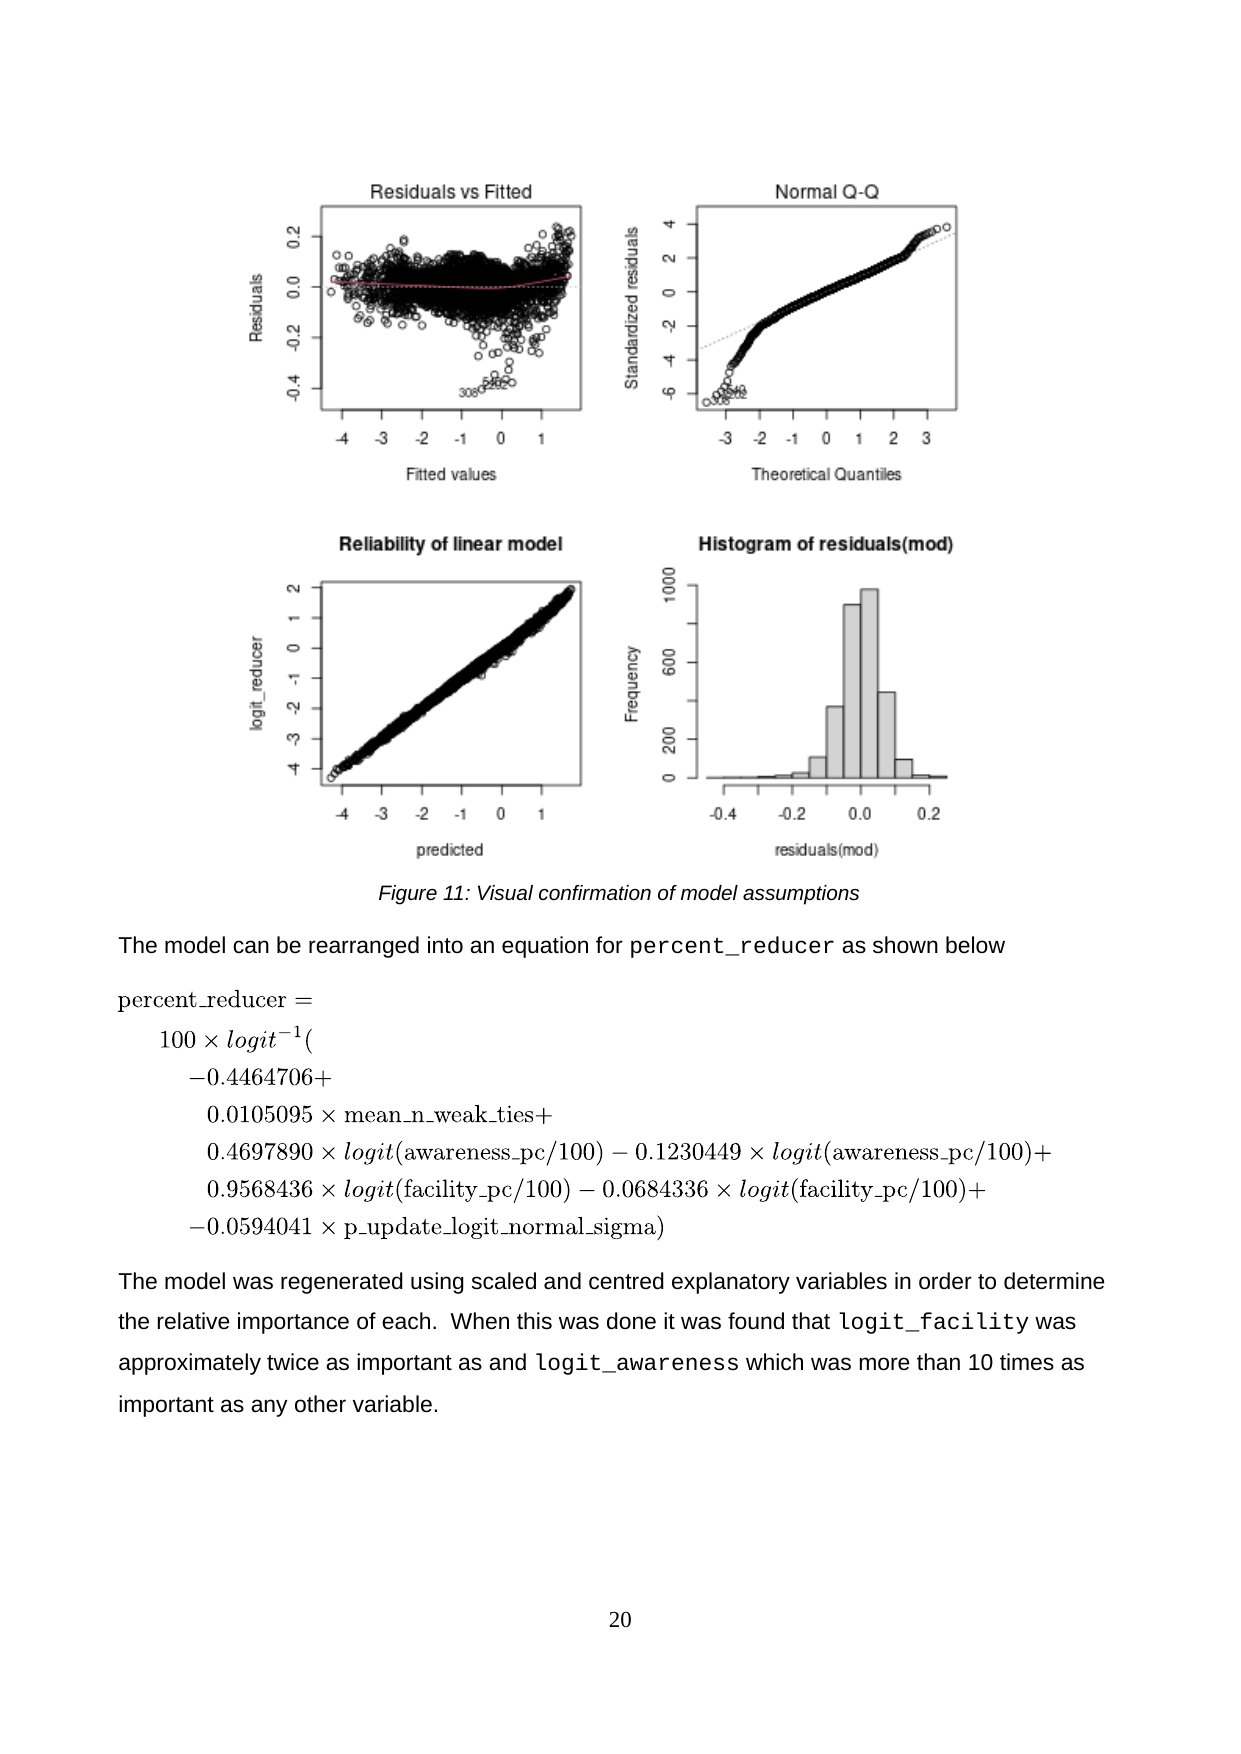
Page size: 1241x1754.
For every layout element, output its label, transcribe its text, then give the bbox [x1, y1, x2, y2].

text The model can be rearranged into an equation for percent_reducer as shown below [118, 932, 1122, 961]
picture [245, 130, 995, 881]
text The model was regenerated using scaled and centred explanatory variables in order to determine the relative importance of each. When this was done it was found that logit_facility was approximately twice as important as and logit_awareness which was more than 10 times as important as any other variable. [118, 1268, 1122, 1417]
text Figure 11: Visual confirmation of model assumptions [245, 881, 995, 904]
